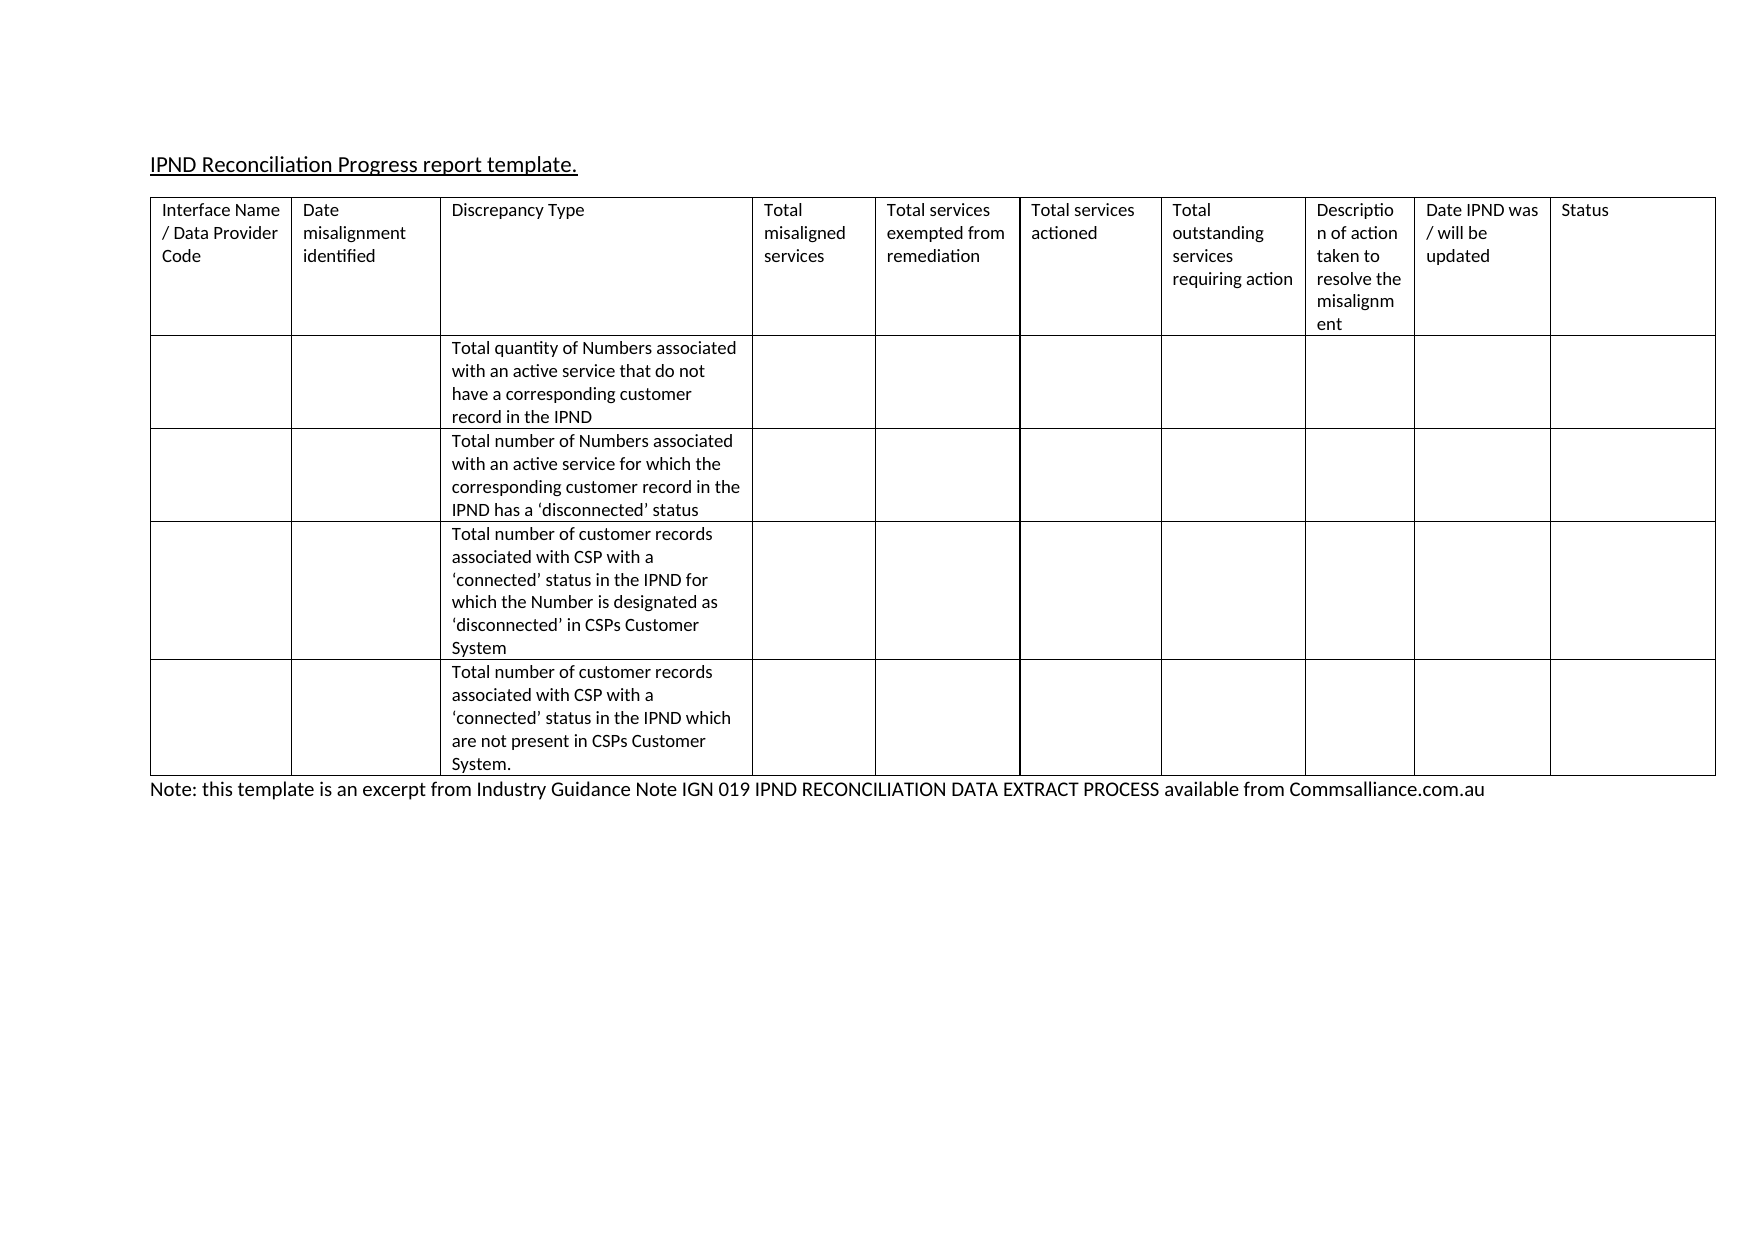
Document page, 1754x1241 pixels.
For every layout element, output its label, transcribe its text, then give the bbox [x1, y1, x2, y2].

table_cell [292, 336, 440, 428]
table_cell Total number of Numbers associated with an active service for which the corresponding customer record in the IPND has a ‘disconnected’ status [441, 429, 752, 521]
table_cell [1551, 660, 1715, 775]
table_cell [151, 429, 291, 521]
table_header Interface Name / Data Provider Code [151, 198, 291, 335]
table_cell [1551, 429, 1715, 521]
table_header Date IPND was / will be updated [1415, 198, 1550, 335]
table_cell [1415, 522, 1550, 659]
table_cell [1551, 522, 1715, 659]
table_cell [151, 522, 291, 659]
table_cell Total quantity of Numbers associated with an active service that do not have a corresponding customer record in the IPND [441, 336, 752, 428]
table_cell [1021, 429, 1161, 521]
table_cell [151, 336, 291, 428]
table_cell [1306, 660, 1414, 775]
text IPND Reconciliation Progress report template. [150, 150, 1604, 178]
table_cell [753, 660, 875, 775]
table_cell Total number of customer records associated with CSP with a ‘connected’ status in the IPND for which the Number is designated as ‘disconnected’ in CSPs Customer System [441, 522, 752, 659]
table_header Total services actioned [1021, 198, 1161, 335]
table_cell [876, 429, 1019, 521]
table_cell [1162, 522, 1305, 659]
table_cell [292, 429, 440, 521]
table_cell [1551, 336, 1715, 428]
table_cell [151, 660, 291, 775]
table_cell [292, 660, 440, 775]
text Note: this template is an excerpt from Industry Guidance Note IGN 019 IPND RECONCILIATION DATA EXTRACT PROCESS available from Commsalliance.com.au [150, 776, 1604, 801]
table_header Date misalignment identified [292, 198, 440, 335]
table_cell [1415, 660, 1550, 775]
table_cell [1415, 336, 1550, 428]
table_cell [292, 522, 440, 659]
table_cell [876, 522, 1019, 659]
table_cell [876, 336, 1019, 428]
table_cell [1021, 336, 1161, 428]
table_cell [1162, 336, 1305, 428]
table_header Status [1551, 198, 1715, 335]
table_header Total services exempted from remediation [876, 198, 1019, 335]
table_cell [1021, 522, 1161, 659]
table_header Total misaligned services [753, 198, 875, 335]
table_cell [1306, 429, 1414, 521]
table_header Description of action taken to resolve the misalignment [1306, 198, 1414, 335]
table_header Discrepancy Type [441, 198, 752, 335]
table_cell [753, 336, 875, 428]
table_cell [1306, 522, 1414, 659]
table_cell [1162, 660, 1305, 775]
table_cell [1021, 660, 1161, 775]
table_cell [1415, 429, 1550, 521]
table_cell [876, 660, 1019, 775]
table_header Total outstanding services requiring action [1162, 198, 1305, 335]
table_cell [1162, 429, 1305, 521]
table_cell [753, 522, 875, 659]
table_cell Total number of customer records associated with CSP with a ‘connected’ status in the IPND which are not present in CSPs Customer System. [441, 660, 752, 775]
table_cell [1306, 336, 1414, 428]
table_cell [753, 429, 875, 521]
